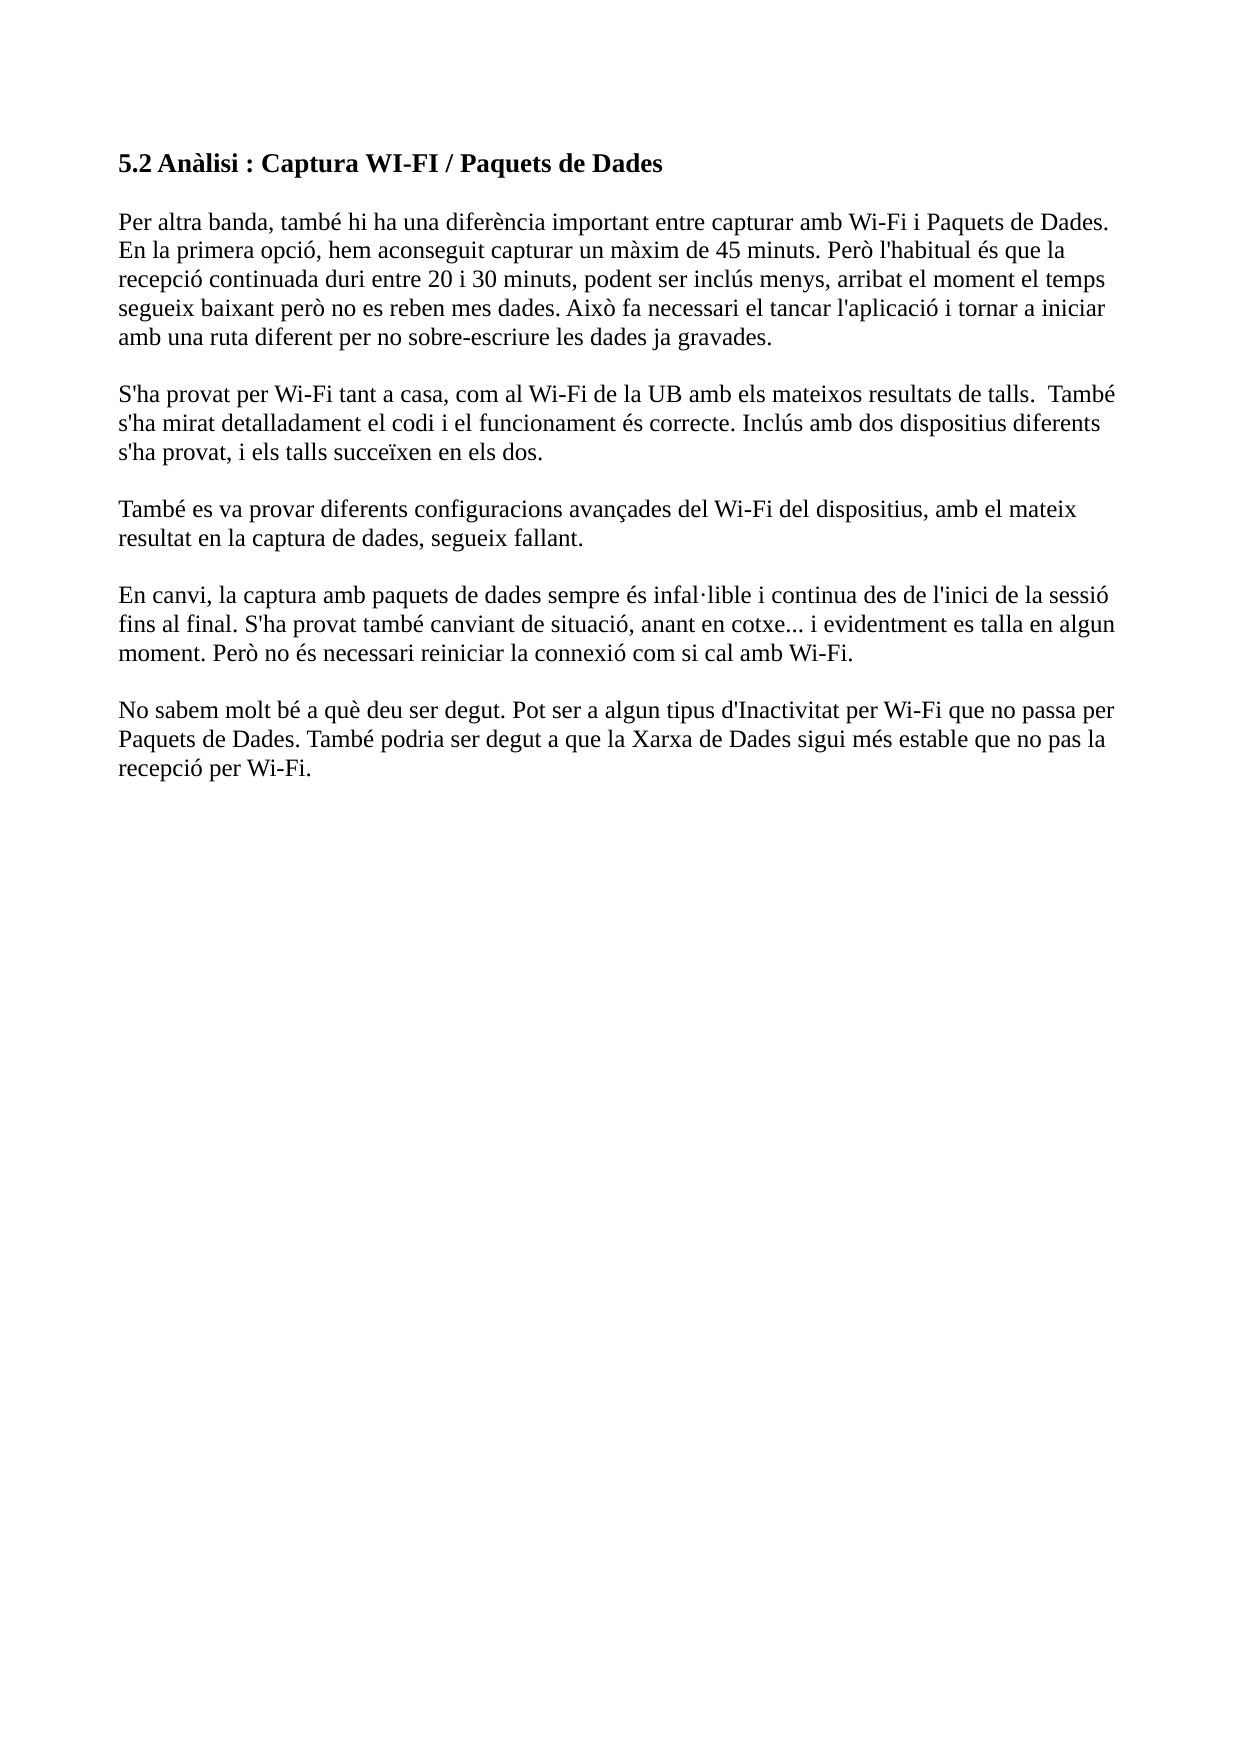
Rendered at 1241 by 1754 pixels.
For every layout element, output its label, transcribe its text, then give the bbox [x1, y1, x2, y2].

text Per altra banda, també hi ha una diferència important entre capturar amb Wi-Fi i Paquets de Dades. En la primera opció, hem aconseguit capturar un màxim de 45 minuts. Però l'habitual és que la recepció continuada duri entre 20 i 30 minuts, podent ser inclús menys, arribat el moment el temps segueix baixant però no es reben mes dades. Això fa necessari el tancar l'aplicació i tornar a iniciar amb una ruta diferent per no sobre-escriure les dades ja gravades. [118, 207, 1122, 351]
text 5.2 Anàlisi : Captura WI-FI / Paquets de Dades [118, 147, 1122, 178]
text També es va provar diferents configuracions avançades del Wi-Fi del dispositius, amb el mateix resultat en la captura de dades, segueix fallant. [118, 494, 1122, 552]
text S'ha provat per Wi-Fi tant a casa, com al Wi-Fi de la UB amb els mateixos resultats de talls. També s'ha mirat detalladament el codi i el funcionament és correcte. Inclús amb dos dispositius diferents s'ha provat, i els talls succeïxen en els dos. [118, 379, 1122, 466]
text En canvi, la captura amb paquets de dades sempre és infal·lible i continua des de l'inici de la sessió fins al final. S'ha provat també canviant de situació, anant en cotxe... i evidentment es talla en algun moment. Però no és necessari reiniciar la connexió com si cal amb Wi-Fi. [118, 581, 1122, 667]
text No sabem molt bé a què deu ser degut. Pot ser a algun tipus d'Inactivitat per Wi-Fi que no passa per Paquets de Dades. També podria ser degut a que la Xarxa de Dades sigui més estable que no pas la recepció per Wi-Fi. [118, 696, 1122, 782]
